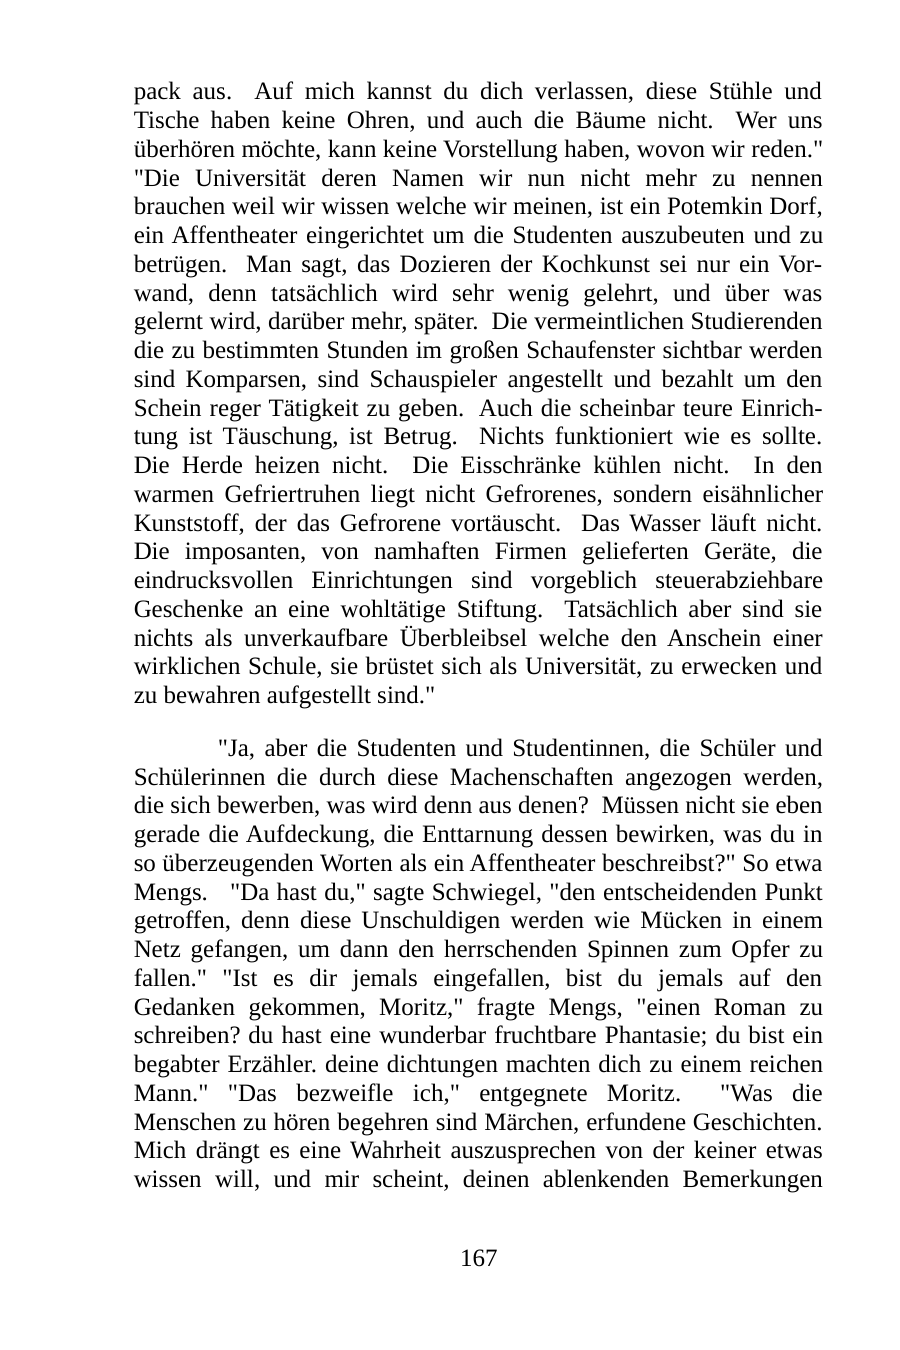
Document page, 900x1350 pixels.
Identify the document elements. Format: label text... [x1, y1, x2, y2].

text "Ja, aber die Studenten und Studentinnen, die Schüler und Schülerinnen die durch diese Machenschaften angezogen werden, die sich bewerben, was wird denn aus denen? Müssen nicht sie eben gerade die Aufdeckung, die Enttarnung dessen bewirken, was du in so überzeugenden Worten als ein Affentheater beschreibst?" So etwa Mengs. "Da hast du," sagte Schwiegel, "den entscheidenden Punkt getroffen, denn diese Unschuldigen werden wie Mücken in einem Netz gefangen, um dann den herrschenden Spinnen zum Opfer zu fallen." "Ist es dir jemals eingefallen, bist du jemals auf den Gedanken gekommen, Moritz," fragte Mengs, "einen Roman zu schreiben? du hast eine wunderbar fruchtbare Phantasie; du bist ein begabter Erzähler. deine dichtungen machten dich zu einem reichen Mann." "Das bezweifle ich," entgegnete Moritz. "Was die Menschen zu hören begehren sind Märchen, erfundene Geschichten. Mich drängt es eine Wahrheit auszusprechen von der keiner etwas wissen will, und mir scheint, deinen ablenkenden Bemerkungen [133, 733, 823, 1193]
text pack aus. Auf mich kannst du dich verlassen, diese Stühle und Tische haben keine Ohren, und auch die Bäume nicht. Wer uns überhören möchte, kann keine Vorstellung haben, wovon wir reden." "Die Universität deren Namen wir nun nicht mehr zu nennen brauchen weil wir wissen welche wir meinen, ist ein Potemkin Dorf, ein Affentheater eingerichtet um die Studenten auszubeuten und zu betrügen. Man sagt, das Dozieren der Kochkunst sei nur ein Vor-wand, denn tatsächlich wird sehr wenig gelehrt, und über was gelernt wird, darüber mehr, später. Die vermeintlichen Studierenden die zu bestimmten Stunden im großen Schaufenster sichtbar werden sind Komparsen, sind Schauspieler angestellt und bezahlt um den Schein reger Tätigkeit zu geben. Auch die scheinbar teure Einrich-tung ist Täuschung, ist Betrug. Nichts funktioniert wie es sollte. Die Herde heizen nicht. Die Eisschränke kühlen nicht. In den warmen Gefriertruhen liegt nicht Gefrorenes, sondern eisähnlicher Kunststoff, der das Gefrorene vortäuscht. Das Wasser läuft nicht. Die imposanten, von namhaften Firmen gelieferten Geräte, die eindrucksvollen Einrichtungen sind vorgeblich steuerabziehbare Geschenke an eine wohltätige Stiftung. Tatsächlich aber sind sie nichts als unverkaufbare Überbleibsel welche den Anschein einer wirklichen Schule, sie brüstet sich als Universität, zu erwecken und zu bewahren aufgestellt sind." [133, 76, 823, 709]
